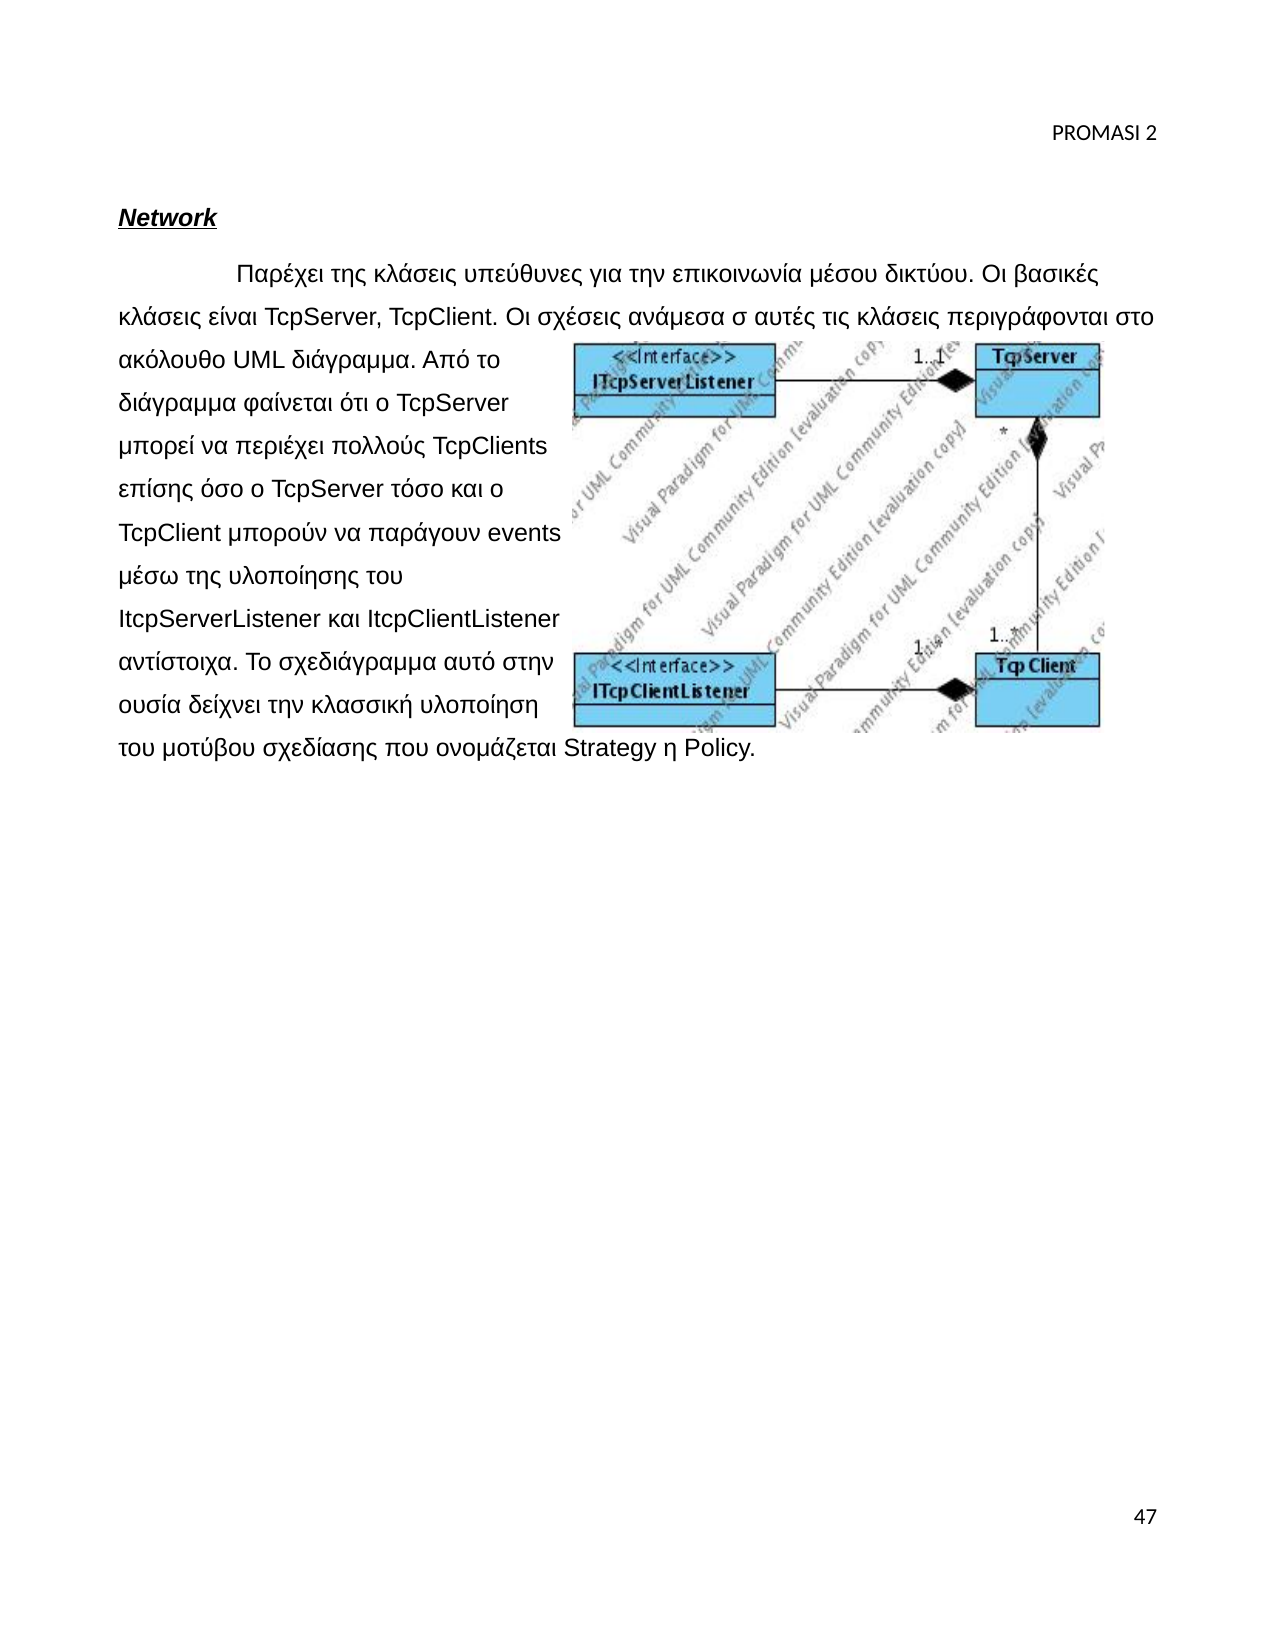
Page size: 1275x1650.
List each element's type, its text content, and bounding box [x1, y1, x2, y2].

text Παρέχει της κλάσεις υπεύθυνες για την επικοινωνία μέσου δικτύου. Οι βασικές κλάσεις είναι TcpServer, TcpClient. Οι σχέσεις ανάμεσα σ αυτές τις κλάσεις περιγράφονται στο ακόλουθο UML διάγραμμα. Από το διάγραμμα φαίνεται ότι ο TcpServer μπορεί να περιέχει πολλούς TcpClients επίσης όσο ο TcpServer τόσο και ο TcpClient μπορούν να παράγουν events μέσω της υλοποίησης του ItcpServerListener και ItcpClientListener αντίστοιχα. Το σχεδιάγραμμα αυτό στην ουσία δείχνει την κλασσική υλοποίηση του μοτύβου σχεδίασης που ονομάζεται Strategy η Policy. [118, 259, 1157, 843]
picture [572, 341, 1105, 733]
subtitle Network [118, 203, 1157, 232]
